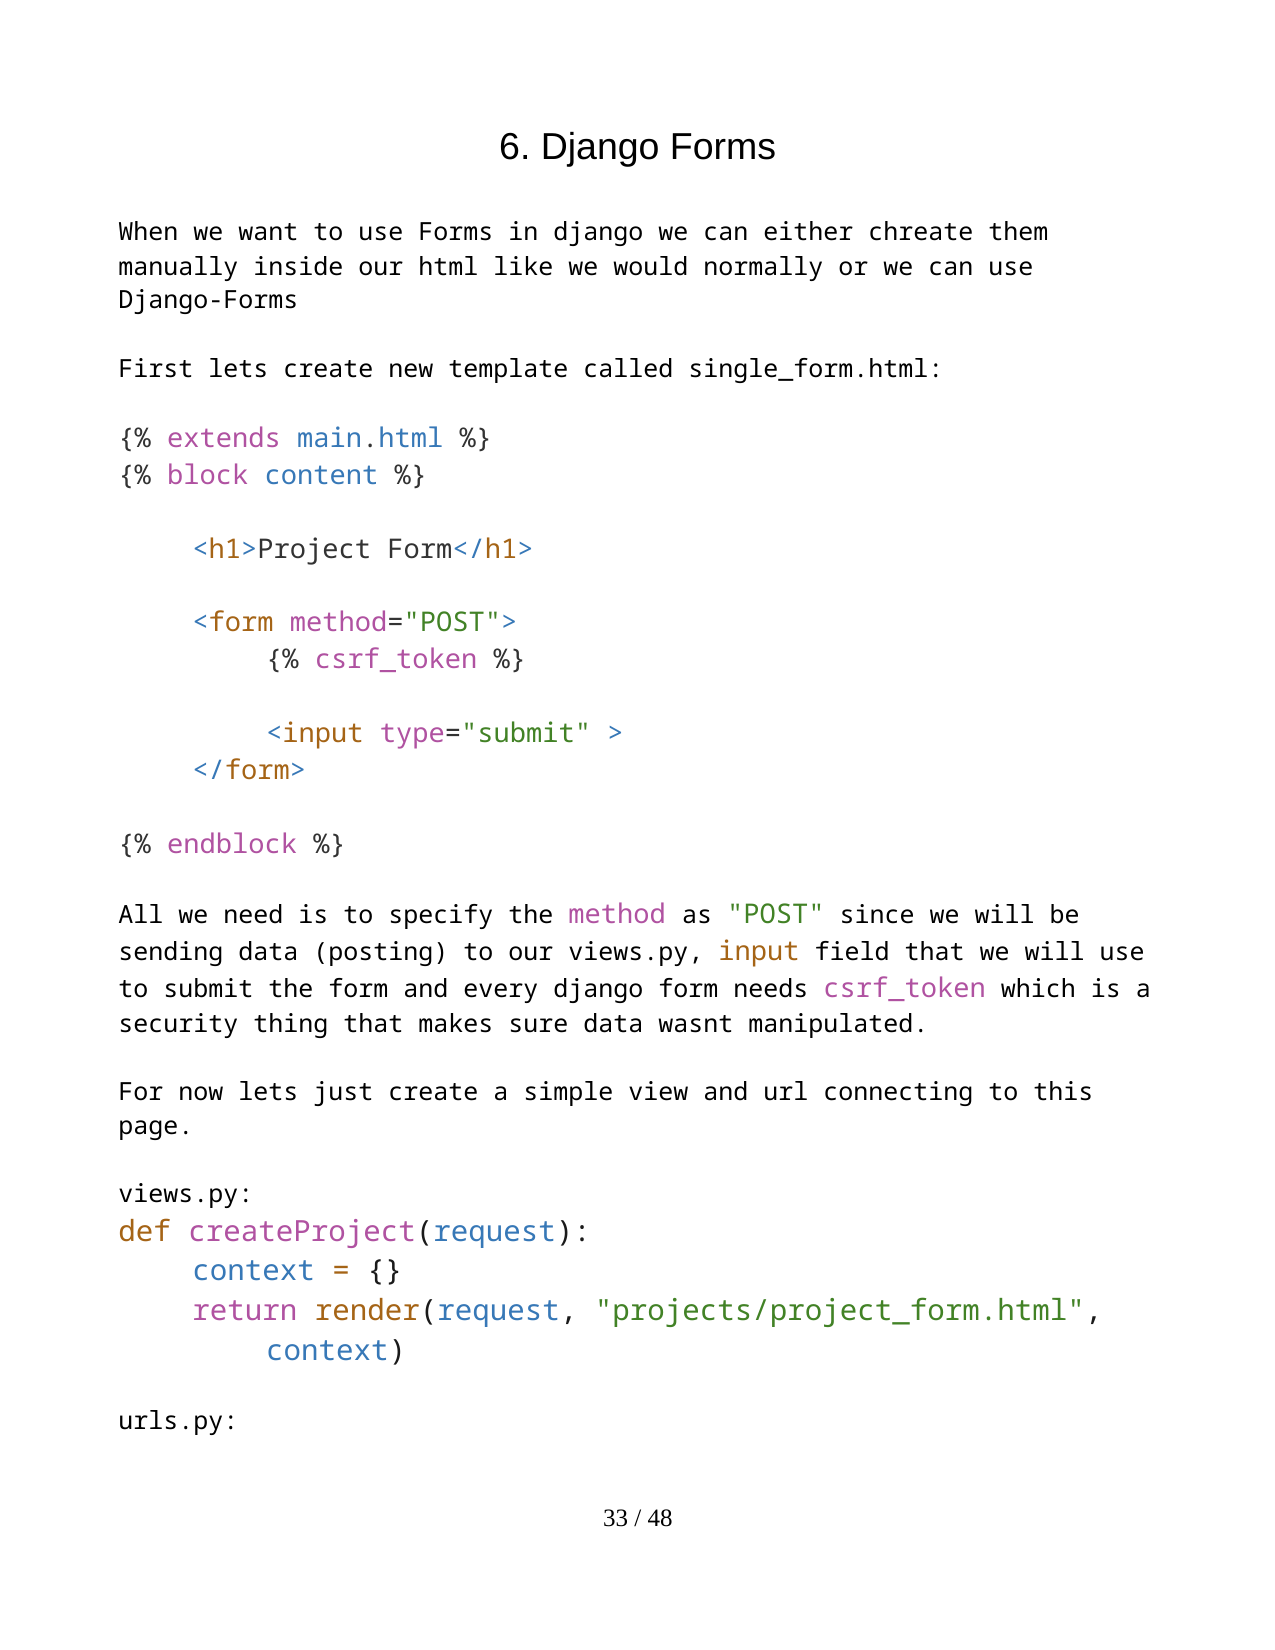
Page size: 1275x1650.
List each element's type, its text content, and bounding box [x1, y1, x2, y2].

text def createProject(request): [118, 1210, 1157, 1250]
text return render(request, "projects/project_form.html", context) [118, 1289, 1157, 1369]
text </form> [118, 750, 1157, 787]
text All we need is to specify the method as "POST" since we will be sending data (posting) to our views.py, input field that we will use to submit the form and every django form needs csrf_token which is a security thing that makes sure data wasnt manipulated. [118, 895, 1157, 1040]
text {% block content %} [118, 455, 1157, 492]
text <input type="submit" > [118, 713, 1157, 750]
text <h1>Project Form</h1> [118, 529, 1157, 566]
subtitle 6. Django Forms [118, 124, 1157, 167]
text {% endblock %} [118, 824, 1157, 861]
text urls.py: [118, 1403, 1157, 1437]
text For now lets just create a simple view and url connecting to this page. [118, 1074, 1157, 1142]
text {% extends main.html %} [118, 418, 1157, 455]
text <form method="POST"> [118, 603, 1157, 640]
text views.py: [118, 1176, 1157, 1210]
text When we want to use Forms in django we can either chreate them manually inside our html like we would normally or we can use [118, 214, 1157, 282]
text context = {} [118, 1250, 1157, 1289]
text {% csrf_token %} [118, 640, 1157, 677]
text Django-Forms [118, 282, 1157, 316]
text First lets create new template called single_form.html: [118, 350, 1157, 384]
